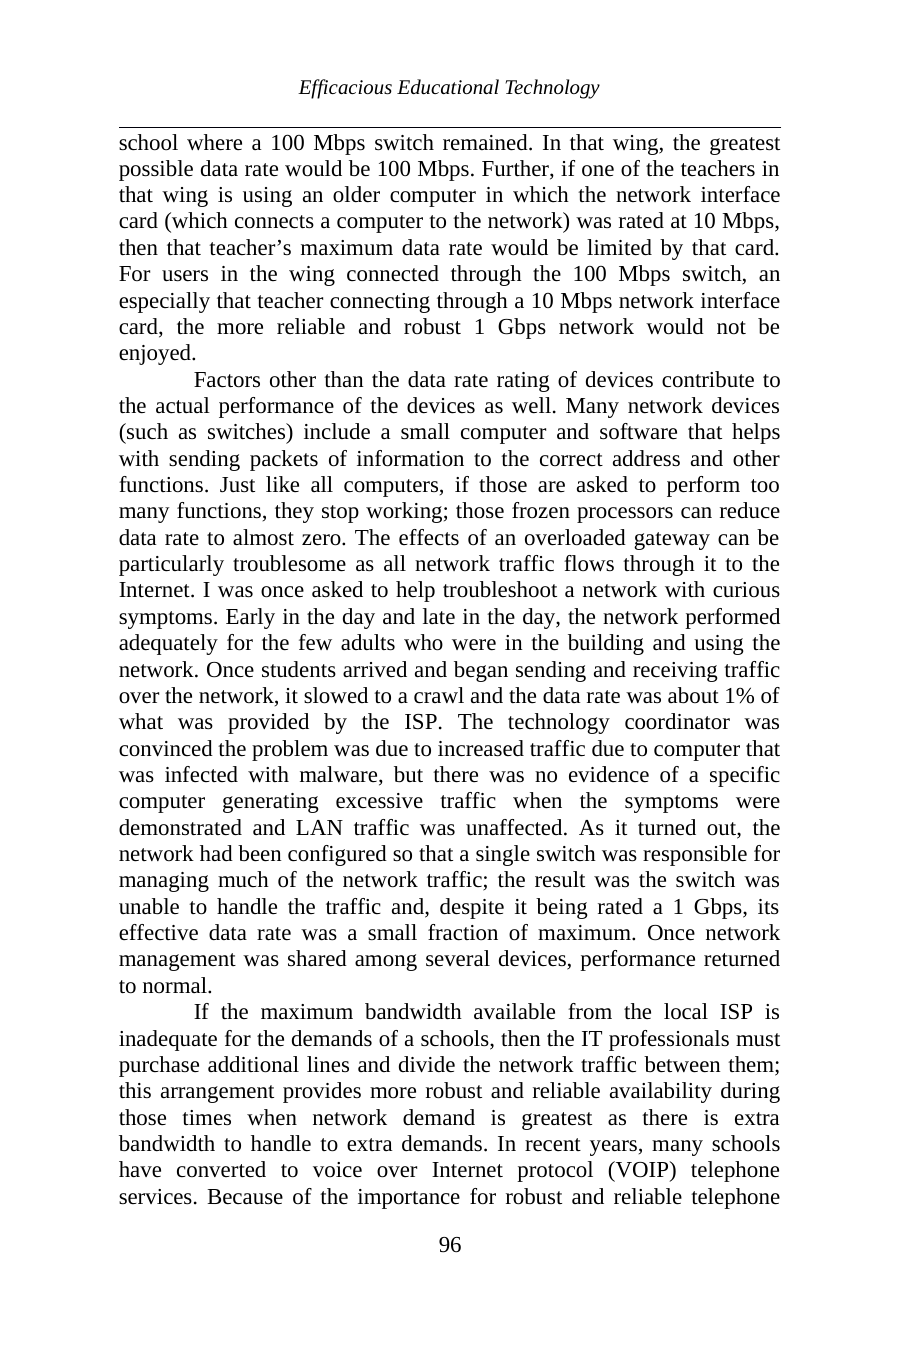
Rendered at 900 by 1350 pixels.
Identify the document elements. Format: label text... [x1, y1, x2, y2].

text If the maximum bandwidth available from the local ISP is inadequate for the demands of a schools, then the IT professionals must purchase additional lines and divide the network traffic between them; this arrangement provides more robust and reliable availability during those times when network demand is greatest as there is extra bandwidth to handle to extra demands. In recent years, many schools have converted to voice over Internet protocol (VOIP) telephone services. Because of the importance for robust and reliable telephone [118, 998, 781, 1209]
text Factors other than the data rate rating of devices contribute to the actual performance of the devices as well. Many network devices (such as switches) include a small computer and software that helps with sending packets of information to the correct address and other functions. Just like all computers, if those are asked to perform too many functions, they stop working; those frozen processors can reduce data rate to almost zero. The effects of an overloaded gateway can be particularly troublesome as all network traffic flows through it to the Internet. I was once asked to help troubleshoot a network with curious symptoms. Early in the day and late in the day, the network performed adequately for the few adults who were in the building and using the network. Once students arrived and began sending and receiving traffic over the network, it slowed to a crawl and the data rate was about 1% of what was provided by the ISP. The technology coordinator was convinced the problem was due to increased traffic due to computer that was infected with malware, but there was no evidence of a specific computer generating excessive traffic when the symptoms were demonstrated and LAN traffic was unaffected. As it turned out, the network had been configured so that a single switch was responsible for managing much of the network traffic; the result was the switch was unable to handle the traffic and, despite it being rated a 1 Gbps, its effective data rate was a small fraction of maximum. Once network management was shared among several devices, performance returned to normal. [118, 366, 781, 998]
text school where a 100 Mbps switch remained. In that wing, the greatest possible data rate would be 100 Mbps. Further, if one of the teachers in that wing is using an older computer in which the network interface card (which connects a computer to the network) was rated at 10 Mbps, then that teacher’s maximum data rate would be limited by that card. For users in the wing connected through the 100 Mbps switch, an especially that teacher connecting through a 10 Mbps network interface card, the more reliable and robust 1 Gbps network would not be enjoyed. [118, 128, 781, 366]
